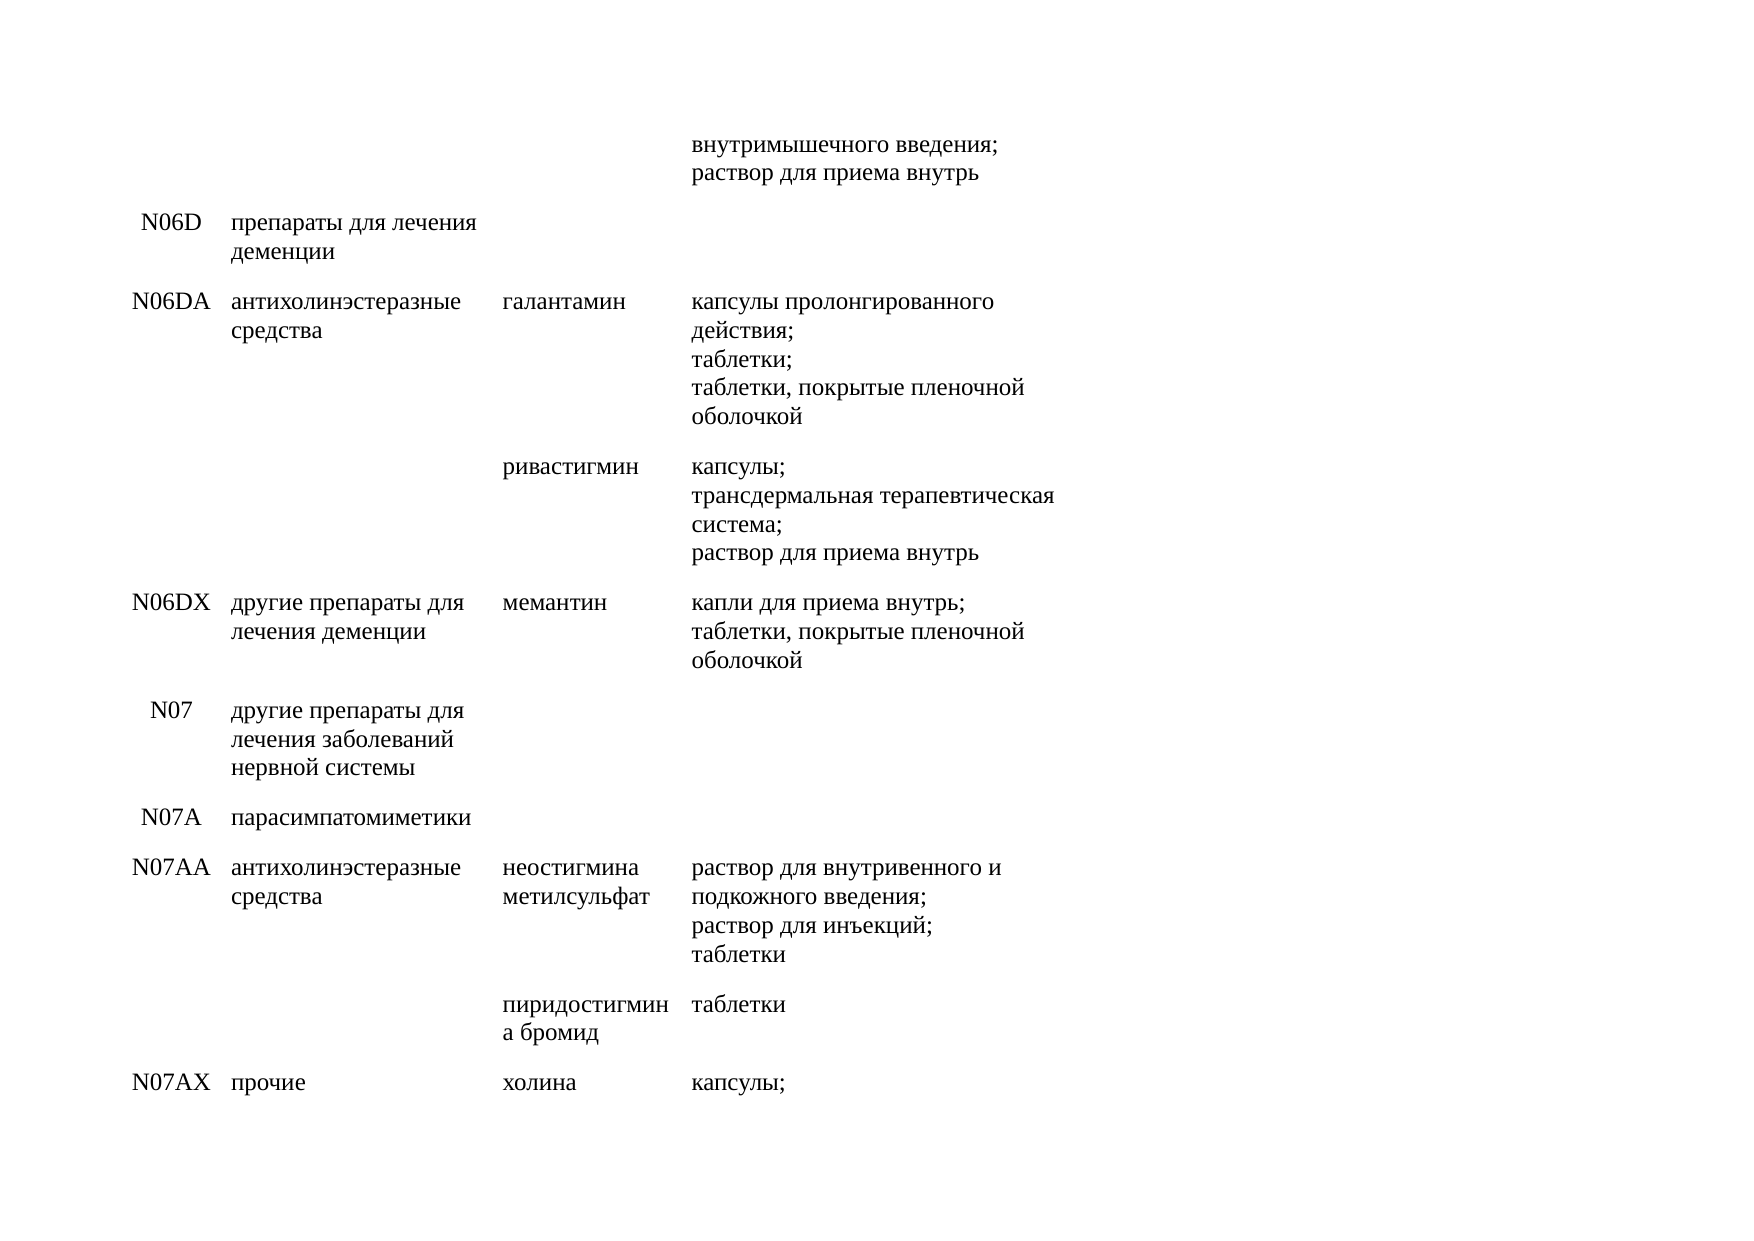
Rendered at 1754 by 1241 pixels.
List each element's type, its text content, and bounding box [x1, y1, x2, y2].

table_cell внутримышечного введения; раствор для приема внутрь [685, 118, 1063, 197]
table_cell N06DA [118, 276, 224, 441]
table_cell препараты для лечения деменции [224, 197, 496, 276]
table_cell [685, 684, 1063, 792]
table_cell прочие [224, 1057, 496, 1107]
table_cell капли для приема внутрь; таблетки, покрытые пленочной оболочкой [685, 577, 1063, 684]
table_cell другие препараты для лечения деменции [224, 577, 496, 684]
table_cell мемантин [496, 577, 685, 684]
table_cell [496, 792, 685, 842]
table_cell галантамин [496, 276, 685, 441]
table_cell ривастигмин [496, 441, 685, 577]
table_cell [118, 441, 224, 577]
table_cell [496, 684, 685, 792]
table_cell антихолинэстеразные средства [224, 842, 496, 978]
table_cell [118, 978, 224, 1057]
table_cell [496, 197, 685, 276]
table_cell N07 [118, 684, 224, 792]
table_cell капсулы; [685, 1057, 1063, 1107]
table_cell [685, 197, 1063, 276]
table_cell [224, 978, 496, 1057]
table_cell таблетки [685, 978, 1063, 1057]
table_cell антихолинэстеразные средства [224, 276, 496, 441]
table_cell [496, 118, 685, 197]
table_cell N07A [118, 792, 224, 842]
table_cell N07AX [118, 1057, 224, 1107]
table_cell N06D [118, 197, 224, 276]
table_cell [224, 118, 496, 197]
table_cell раствор для внутривенного и подкожного введения; раствор для инъекций; таблетки [685, 842, 1063, 978]
table_cell капсулы пролонгированного действия; таблетки; таблетки, покрытые пленочной оболочкой [685, 276, 1063, 441]
table_cell [118, 118, 224, 197]
table_cell другие препараты для лечения заболеваний нервной системы [224, 684, 496, 792]
table_cell неостигмина метилсульфат [496, 842, 685, 978]
table_cell N07AA [118, 842, 224, 978]
table_cell холина [496, 1057, 685, 1107]
table_cell [224, 441, 496, 577]
table_cell парасимпатомиметики [224, 792, 496, 842]
table_cell пиридостигмина бромид [496, 978, 685, 1057]
table_cell N06DX [118, 577, 224, 684]
table_cell капсулы; трансдермальная терапевтическая система; раствор для приема внутрь [685, 441, 1063, 577]
table_cell [685, 792, 1063, 842]
